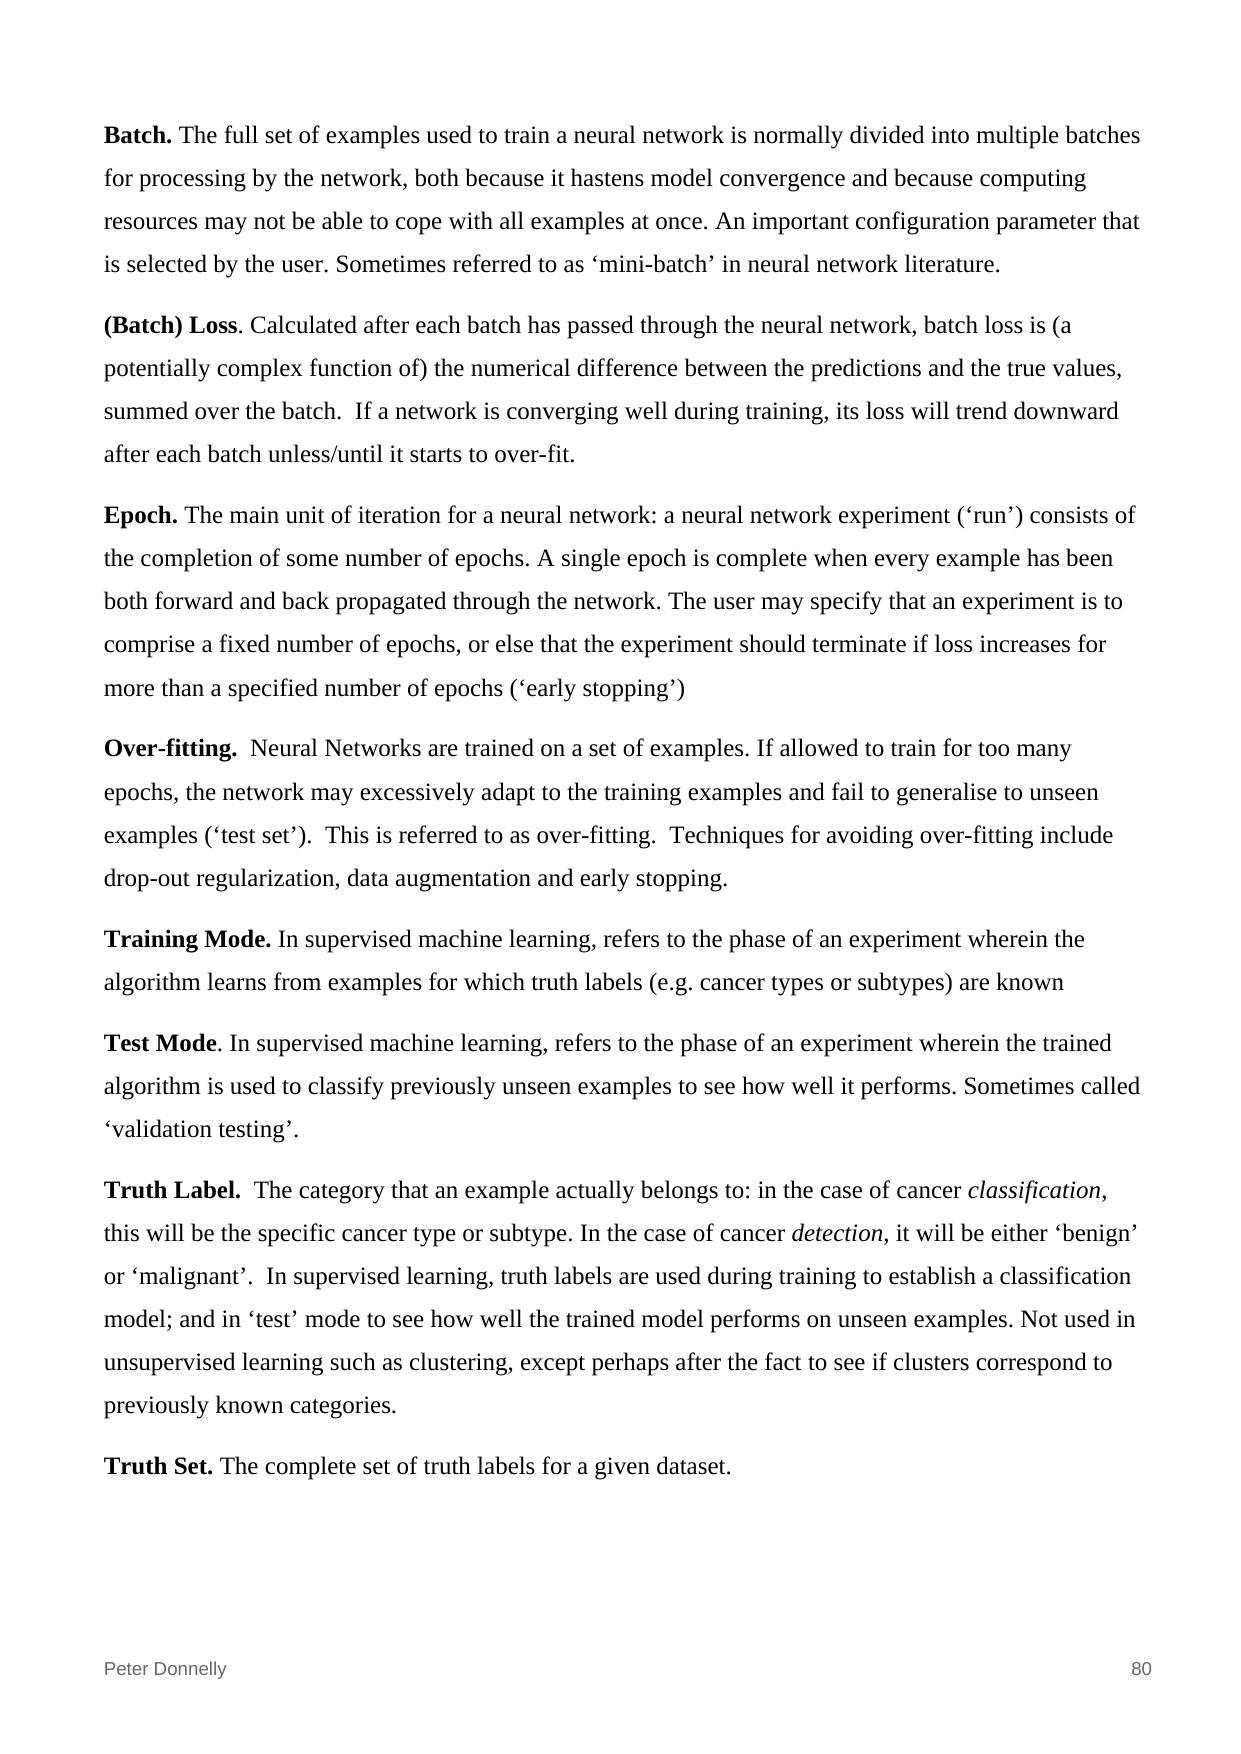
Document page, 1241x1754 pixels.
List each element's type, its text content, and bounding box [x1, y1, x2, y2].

text Epoch. The main unit of iteration for a neural network: a neural network experiment (‘run’) consists of the completion of some number of epochs. A single epoch is complete when every example has been both forward and back propagated through the network. The user may specify that an experiment is to comprise a fixed number of epochs, or else that the experiment should terminate if loss increases for more than a specified number of epochs (‘early stopping’) [103, 500, 1146, 701]
text Over-fitting. Neural Networks are trained on a set of examples. If allowed to train for too many epochs, the network may excessively adapt to the training examples and fail to generalise to unseen examples (‘test set’). This is referred to as over-fitting. Techniques for avoiding over-fitting include drop-out regularization, data augmentation and early stopping. [103, 733, 1146, 892]
text Truth Set. The complete set of truth labels for a given dataset. [103, 1451, 1146, 1480]
text Batch. The full set of examples used to train a neural network is normally divided into multiple batches for processing by the network, both because it hastens model convergence and because computing resources may not be able to cope with all examples at once. An important configuration parameter that is selected by the user. Sometimes referred to as ‘mini-batch’ in neural network literature. [103, 120, 1146, 278]
text Truth Label. The category that an example actually belongs to: in the case of cancer classification, this will be the specific cancer type or subtype. In the case of cancer detection, it will be either ‘benign’ or ‘malignant’. In supervised learning, truth labels are used during training to establish a classification model; and in ‘test’ mode to see how well the trained model performs on unseen examples. Not used in unsupervised learning such as clustering, except perhaps after the fact to see if clusters correspond to previously known categories. [103, 1175, 1146, 1419]
text (Batch) Loss. Calculated after each batch has passed through the neural network, batch loss is (a potentially complex function of) the numerical difference between the predictions and the true values, summed over the batch. If a network is converging well during training, its loss will trend downward after each batch unless/until it starts to over-fit. [103, 310, 1146, 468]
text Test Mode. In supervised machine learning, refers to the phase of an experiment wherein the trained algorithm is used to classify previously unseen examples to see how well it performs. Sometimes called ‘validation testing’. [103, 1028, 1146, 1143]
text Training Mode. In supervised machine learning, refers to the phase of an experiment wherein the algorithm learns from examples for which truth labels (e.g. cancer types or subtypes) are known [103, 924, 1146, 996]
